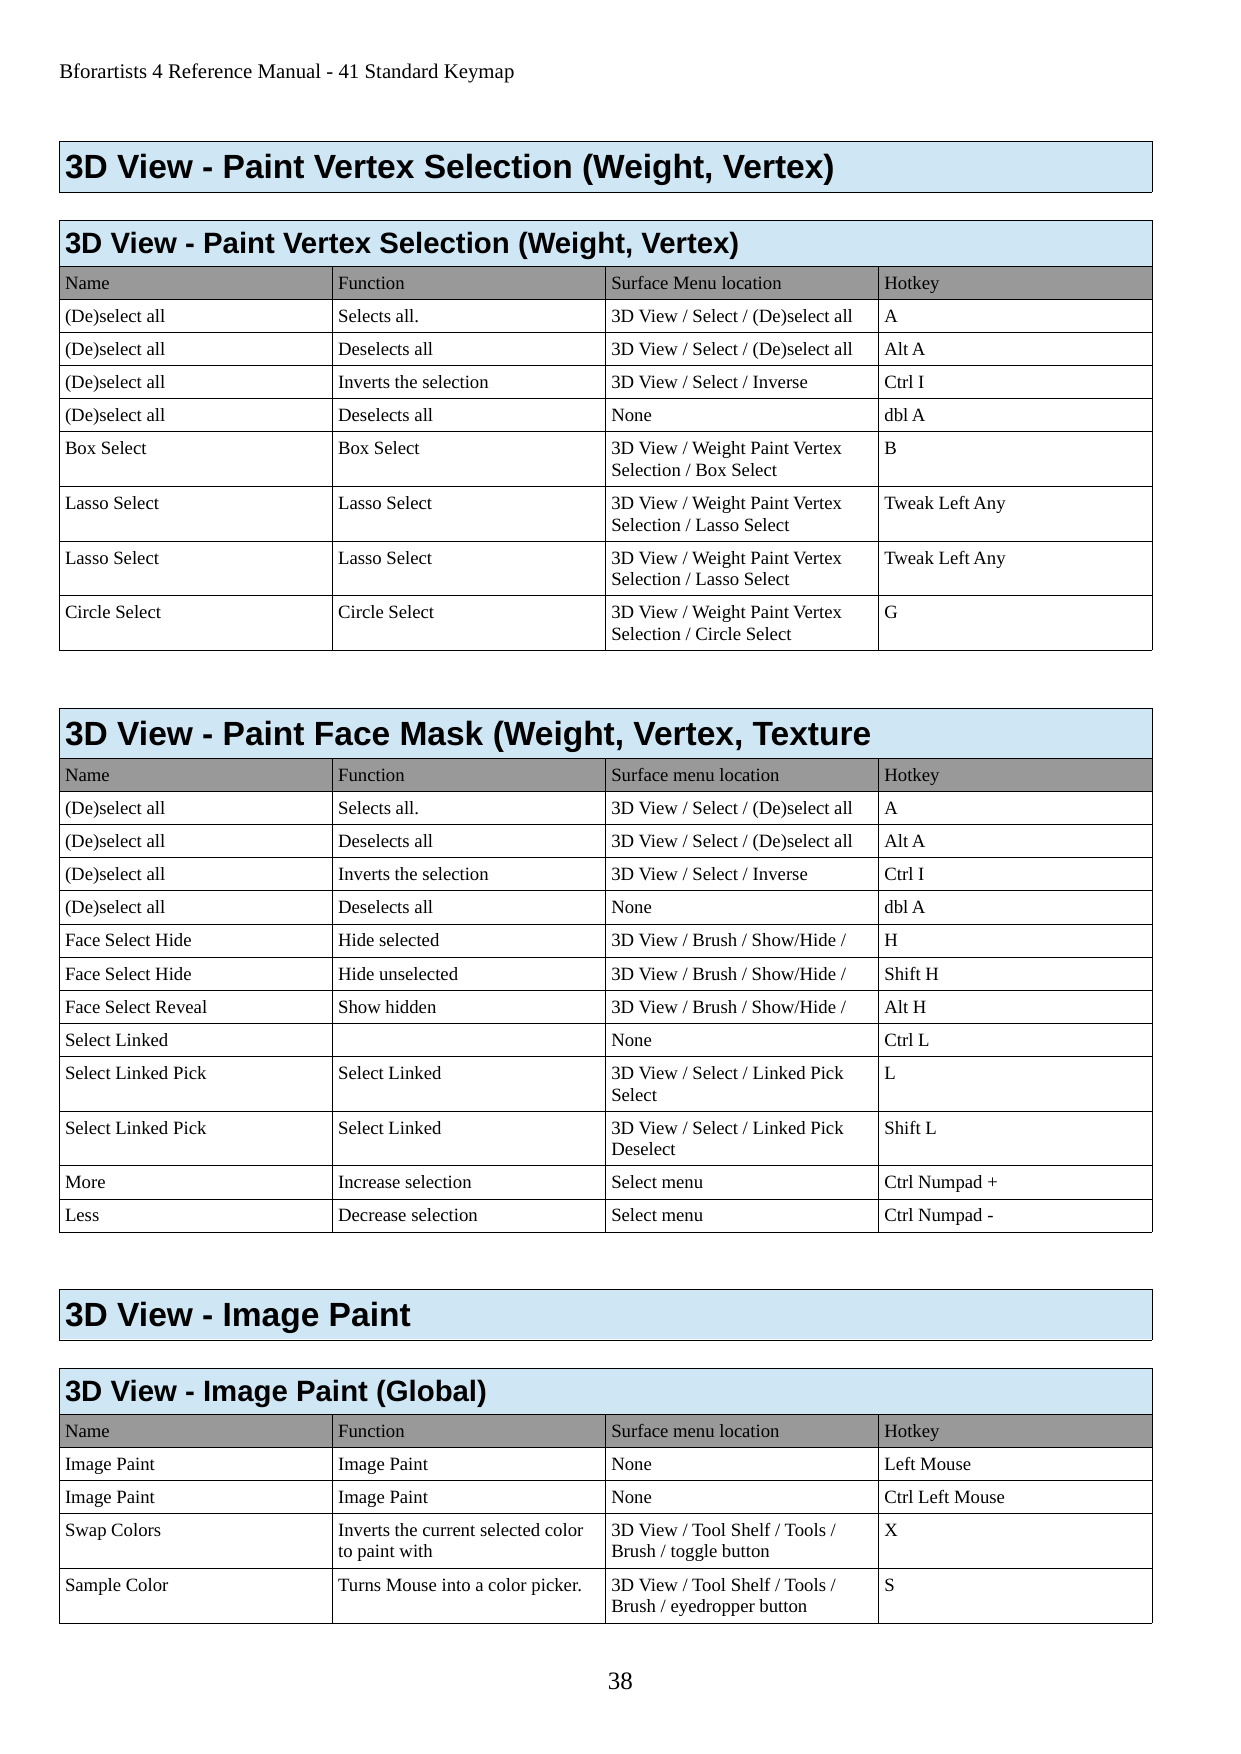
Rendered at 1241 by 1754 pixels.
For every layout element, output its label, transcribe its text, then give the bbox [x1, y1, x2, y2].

table_cell A [879, 300, 1152, 332]
table_cell dbl A [879, 891, 1152, 923]
table_cell 3D View / Select / Linked Pick Select [606, 1057, 878, 1111]
table_cell X [879, 1514, 1152, 1568]
table_cell Ctrl Left Mouse [879, 1481, 1152, 1513]
table_cell (De)select all [60, 825, 332, 857]
table_cell Alt H [879, 991, 1152, 1023]
table_cell Ctrl I [879, 366, 1152, 398]
table_cell Lasso Select [333, 487, 605, 541]
table_cell 3D View / Select / (De)select all [606, 300, 878, 332]
table_cell More [60, 1166, 332, 1198]
table_cell Deselects all [333, 891, 605, 923]
table_cell Image Paint [333, 1481, 605, 1513]
table_cell Face Select Hide [60, 925, 332, 957]
table_cell Ctrl Numpad + [879, 1166, 1152, 1198]
table_cell Increase selection [333, 1166, 605, 1198]
table_cell Function [333, 1415, 605, 1447]
table_cell Select menu [606, 1166, 878, 1198]
table_cell Circle Select [60, 596, 332, 650]
table_cell 3D View / Weight Paint Vertex Selection / Circle Select [606, 596, 878, 650]
table_cell 3D View / Tool Shelf / Tools / Brush / toggle button [606, 1514, 878, 1568]
table_cell G [879, 596, 1152, 650]
table_cell Hide unselected [333, 958, 605, 990]
table_cell Inverts the selection [333, 366, 605, 398]
table_cell Surface Menu location [606, 267, 878, 299]
table_cell Shift H [879, 958, 1152, 990]
table_cell S [879, 1569, 1152, 1622]
table_header 3D View - Paint Vertex Selection (Weight, Vertex) [60, 221, 1152, 266]
table_cell Shift L [879, 1112, 1152, 1165]
table_cell Image Paint [60, 1448, 332, 1480]
table_cell L [879, 1057, 1152, 1111]
table_cell (De)select all [60, 333, 332, 365]
table_cell Show hidden [333, 991, 605, 1023]
table_cell Ctrl L [879, 1024, 1152, 1056]
table_cell Deselects all [333, 333, 605, 365]
table_cell 3D View / Select / (De)select all [606, 792, 878, 824]
table_cell None [606, 891, 878, 923]
table_cell Function [333, 759, 605, 791]
table_cell Select Linked [333, 1057, 605, 1111]
table_cell Less [60, 1200, 332, 1232]
table_cell Deselects all [333, 825, 605, 857]
table_cell Lasso Select [333, 542, 605, 595]
table_cell Turns Mouse into a color picker. [333, 1569, 605, 1622]
table_cell None [606, 1481, 878, 1513]
table_cell Select menu [606, 1200, 878, 1232]
table_cell Name [60, 759, 332, 791]
table_cell Selects all. [333, 792, 605, 824]
table_cell Deselects all [333, 399, 605, 431]
table_cell Face Select Reveal [60, 991, 332, 1023]
table_cell 3D View / Tool Shelf / Tools / Brush / eyedropper button [606, 1569, 878, 1622]
table_cell 3D View / Brush / Show/Hide / [606, 925, 878, 957]
table_cell Circle Select [333, 596, 605, 650]
table_cell Image Paint [60, 1481, 332, 1513]
table_cell Alt A [879, 825, 1152, 857]
table_cell 3D View / Weight Paint Vertex Selection / Box Select [606, 432, 878, 486]
table_cell None [606, 399, 878, 431]
table_header 3D View - Image Paint [60, 1290, 1152, 1339]
table_cell 3D View / Select / Linked Pick Deselect [606, 1112, 878, 1165]
table_cell Tweak Left Any [879, 542, 1152, 595]
table_cell 3D View / Weight Paint Vertex Selection / Lasso Select [606, 542, 878, 595]
table_cell Surface menu location [606, 759, 878, 791]
table_cell (De)select all [60, 891, 332, 923]
table_cell Sample Color [60, 1569, 332, 1622]
table_cell Select Linked [60, 1024, 332, 1056]
table_cell (De)select all [60, 792, 332, 824]
table_cell Lasso Select [60, 542, 332, 595]
table_cell None [606, 1024, 878, 1056]
table_cell Tweak Left Any [879, 487, 1152, 541]
table_cell Name [60, 1415, 332, 1447]
table_cell Inverts the current selected color to paint with [333, 1514, 605, 1568]
table_cell Ctrl I [879, 858, 1152, 890]
table_cell (De)select all [60, 300, 332, 332]
table_cell None [606, 1448, 878, 1480]
table_cell 3D View / Weight Paint Vertex Selection / Lasso Select [606, 487, 878, 541]
table_cell Box Select [333, 432, 605, 486]
table_header 3D View - Paint Vertex Selection (Weight, Vertex) [60, 142, 1152, 192]
table_cell Surface menu location [606, 1415, 878, 1447]
table_cell Lasso Select [60, 487, 332, 541]
table_cell Alt A [879, 333, 1152, 365]
table_cell Hotkey [879, 1415, 1152, 1447]
table_cell Decrease selection [333, 1200, 605, 1232]
table_cell Hotkey [879, 267, 1152, 299]
table_cell [333, 1024, 605, 1056]
table_cell Select Linked Pick [60, 1112, 332, 1165]
table_cell Image Paint [333, 1448, 605, 1480]
table_cell A [879, 792, 1152, 824]
table_cell Hide selected [333, 925, 605, 957]
table_cell 3D View / Select / Inverse [606, 366, 878, 398]
table_cell Face Select Hide [60, 958, 332, 990]
table_cell Inverts the selection [333, 858, 605, 890]
table_cell 3D View / Select / (De)select all [606, 333, 878, 365]
table_cell (De)select all [60, 858, 332, 890]
table_cell Left Mouse [879, 1448, 1152, 1480]
table_cell Select Linked Pick [60, 1057, 332, 1111]
table_cell Swap Colors [60, 1514, 332, 1568]
table_cell 3D View / Select / Inverse [606, 858, 878, 890]
table_cell Selects all. [333, 300, 605, 332]
table_header 3D View - Paint Face Mask (Weight, Vertex, Texture [60, 709, 1152, 758]
table_cell (De)select all [60, 366, 332, 398]
table_cell Select Linked [333, 1112, 605, 1165]
table_cell dbl A [879, 399, 1152, 431]
table_cell 3D View / Brush / Show/Hide / [606, 991, 878, 1023]
table_cell Box Select [60, 432, 332, 486]
table_cell (De)select all [60, 399, 332, 431]
table_cell 3D View / Select / (De)select all [606, 825, 878, 857]
table_cell B [879, 432, 1152, 486]
table_cell Name [60, 267, 332, 299]
table_cell 3D View / Brush / Show/Hide / [606, 958, 878, 990]
table_cell Function [333, 267, 605, 299]
table_cell Ctrl Numpad - [879, 1200, 1152, 1232]
table_header 3D View - Image Paint (Global) [60, 1369, 1152, 1414]
table_cell H [879, 925, 1152, 957]
table_cell Hotkey [879, 759, 1152, 791]
